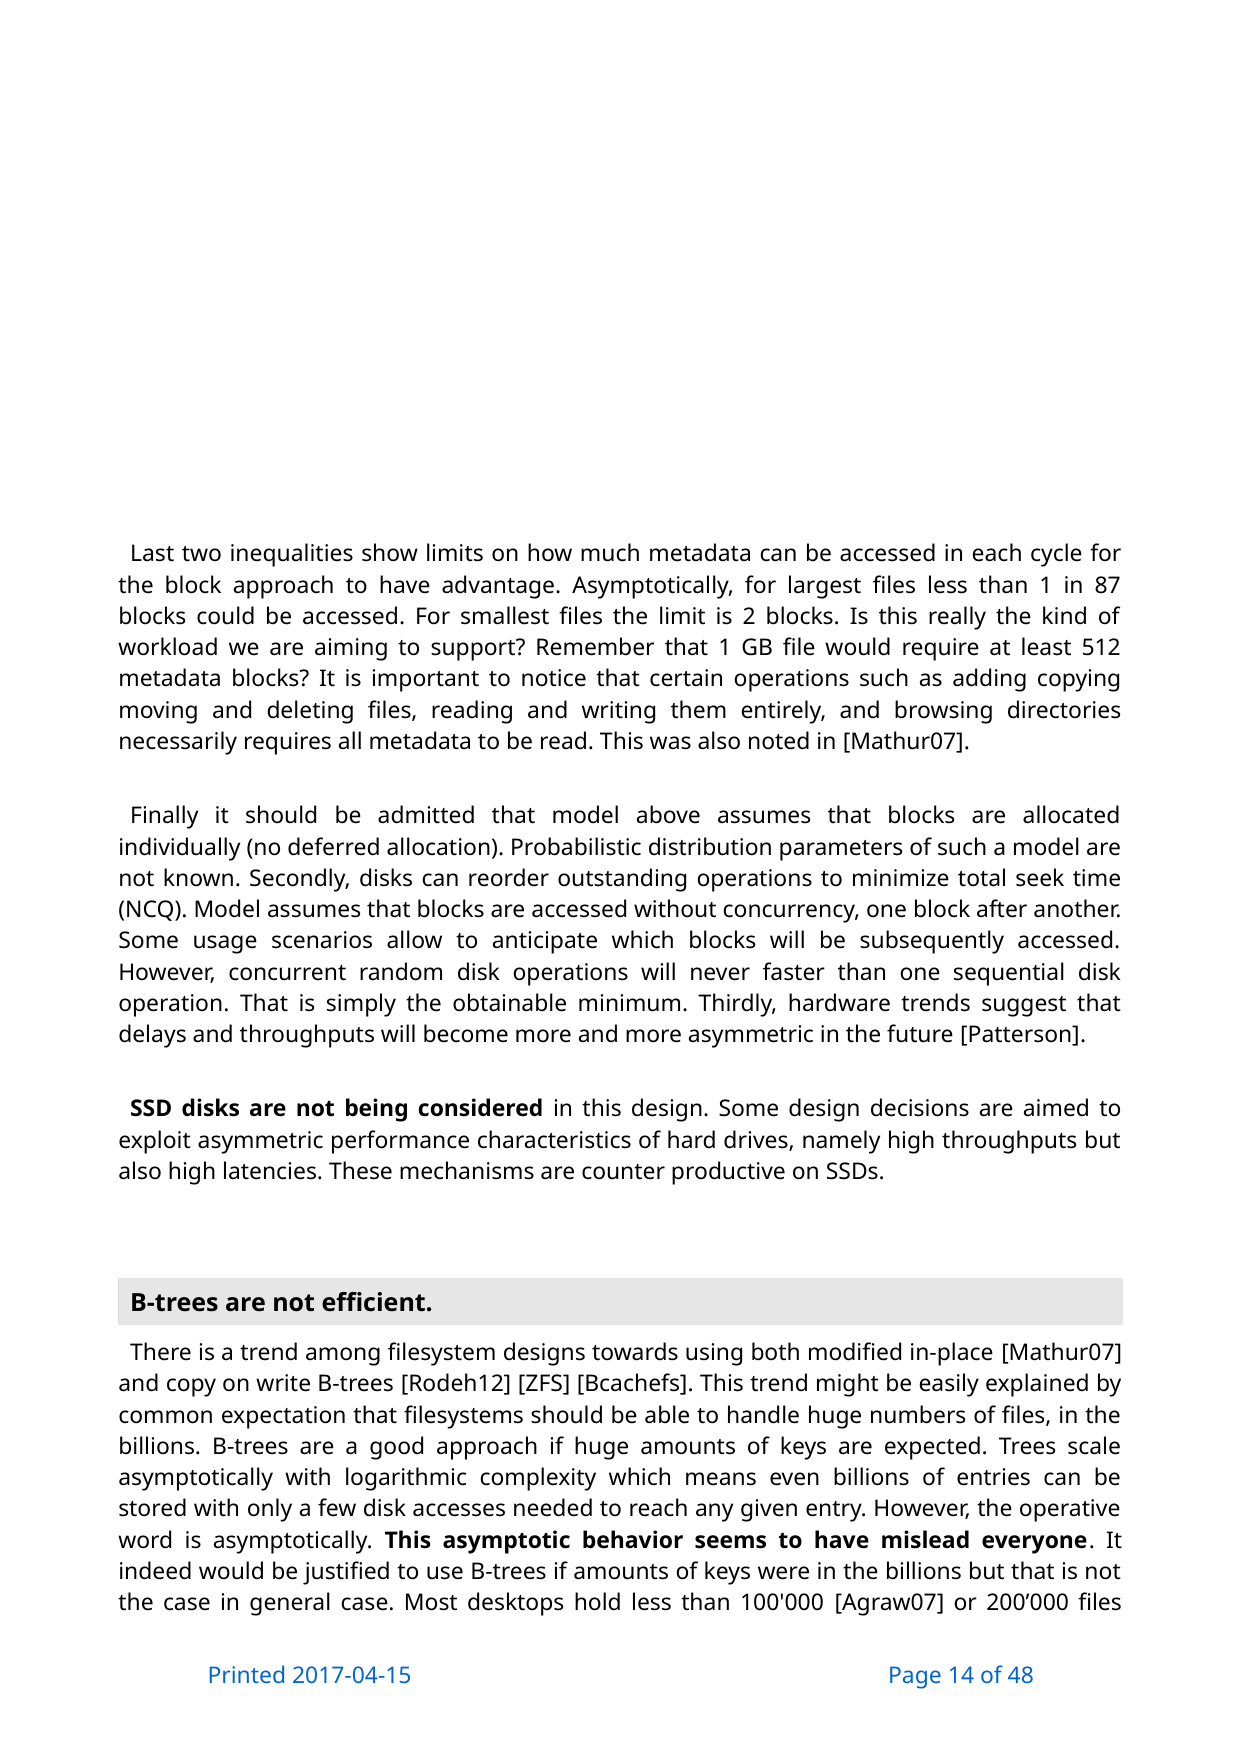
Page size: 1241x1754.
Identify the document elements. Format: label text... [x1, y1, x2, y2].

text Last two inequalities show limits on how much metadata can be accessed in each cycle for the block approach to have advantage. Asymptotically, for largest files less than 1 in 87 blocks could be accessed. For smallest files the limit is 2 blocks. Is this really the kind of workload we are aiming to support? Remember that 1 GB file would require at least 512 metadata blocks? It is important to notice that certain operations such as adding copying moving and deleting files, reading and writing them entirely, and browsing directories necessarily requires all metadata to be read. This was also noted in [Mathur07]. [118, 537, 1122, 756]
subtitle B-trees are not efficient. [119, 1279, 1122, 1324]
text SSD disks are not being considered in this design. Some design decisions are aimed to exploit asymmetric performance characteristics of hard drives, namely high throughputs but also high latencies. These mechanisms are counter productive on SSDs. [118, 1092, 1122, 1186]
text Finally it should be admitted that model above assumes that blocks are allocated individually (no deferred allocation). Probabilistic distribution parameters of such a model are not known. Secondly, disks can reorder outstanding operations to minimize total seek time (NCQ). Model assumes that blocks are accessed without concurrency, one block after another. Some usage scenarios allow to anticipate which blocks will be subsequently accessed. However, concurrent random disk operations will never faster than one sequential disk operation. That is simply the obtainable minimum. Thirdly, hardware trends suggest that delays and throughputs will become more and more asymmetric in the future [Patterson]. [118, 799, 1122, 1049]
text There is a trend among filesystem designs towards using both modified in-place [Mathur07] and copy on write B-trees [Rodeh12] [ZFS] [Bcachefs]. This trend might be easily explained by common expectation that filesystems should be able to handle huge numbers of files, in the billions. B-trees are a good approach if huge amounts of keys are expected. Trees scale asymptotically with logarithmic complexity which means even billions of entries can be stored with only a few disk accesses needed to reach any given entry. However, the operative word is asymptotically. This asymptotic behavior seems to have mislead everyone. It indeed would be justified to use B-trees if amounts of keys were in the billions but that is not the case in general case. Most desktops hold less than 100'000 [Agraw07] or 200’000 files [118, 1336, 1122, 1617]
